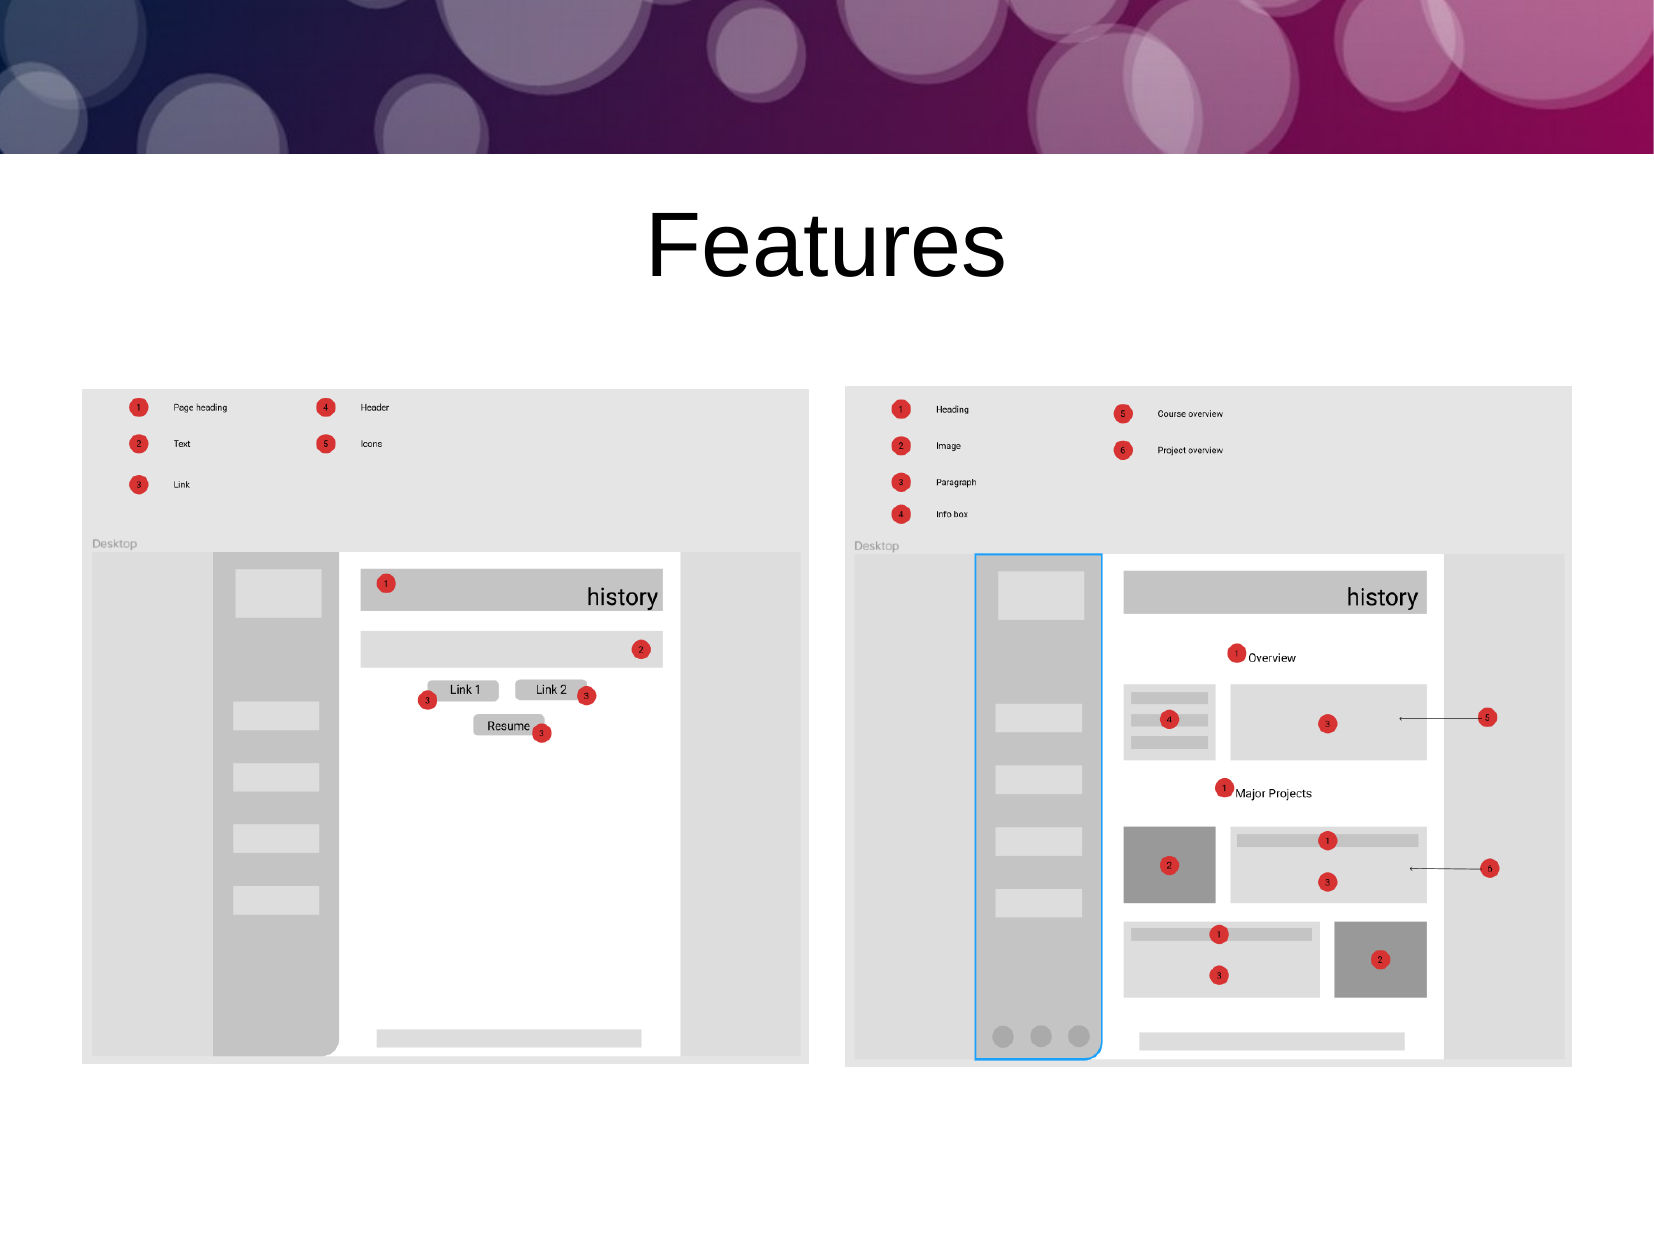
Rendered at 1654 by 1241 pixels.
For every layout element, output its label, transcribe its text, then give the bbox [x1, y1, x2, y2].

picture [845, 386, 1572, 1067]
picture [82, 389, 809, 1064]
picture [0, 0, 1654, 154]
title Features [82, 159, 1571, 331]
